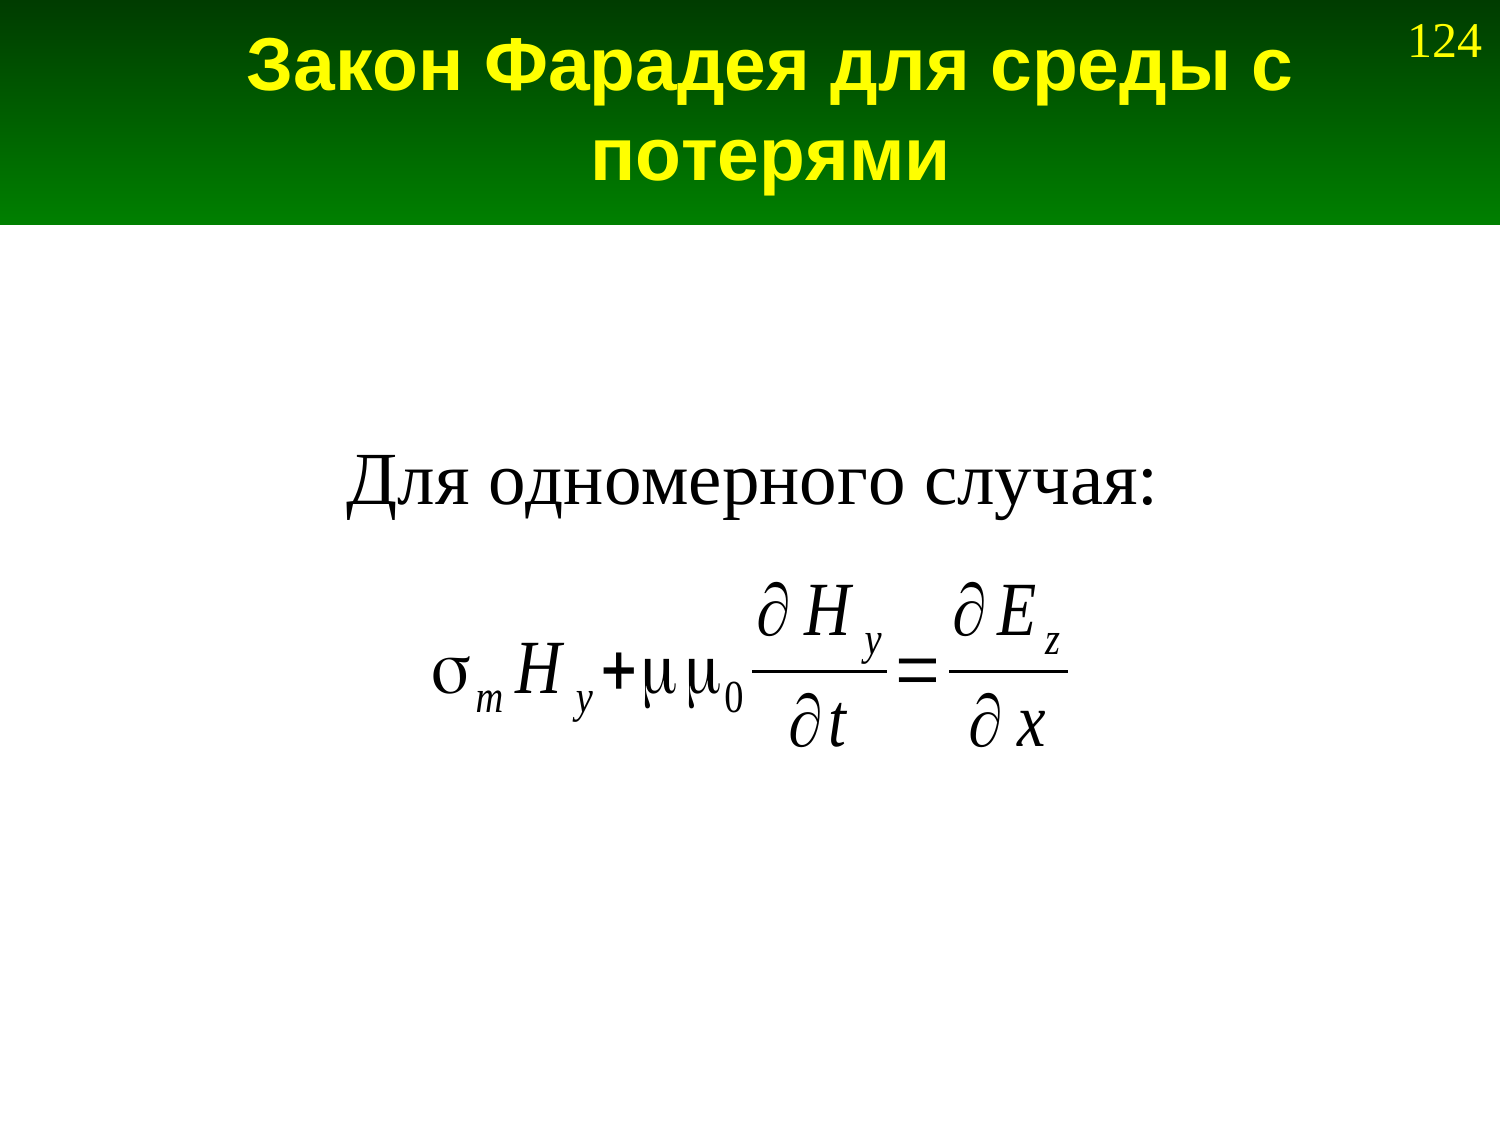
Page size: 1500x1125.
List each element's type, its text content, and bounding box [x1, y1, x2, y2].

chart [415, 568, 1085, 764]
text_box Для одномерного случая: [331, 422, 1175, 527]
title Закон Фарадея для среды с потерями [100, 7, 1441, 204]
